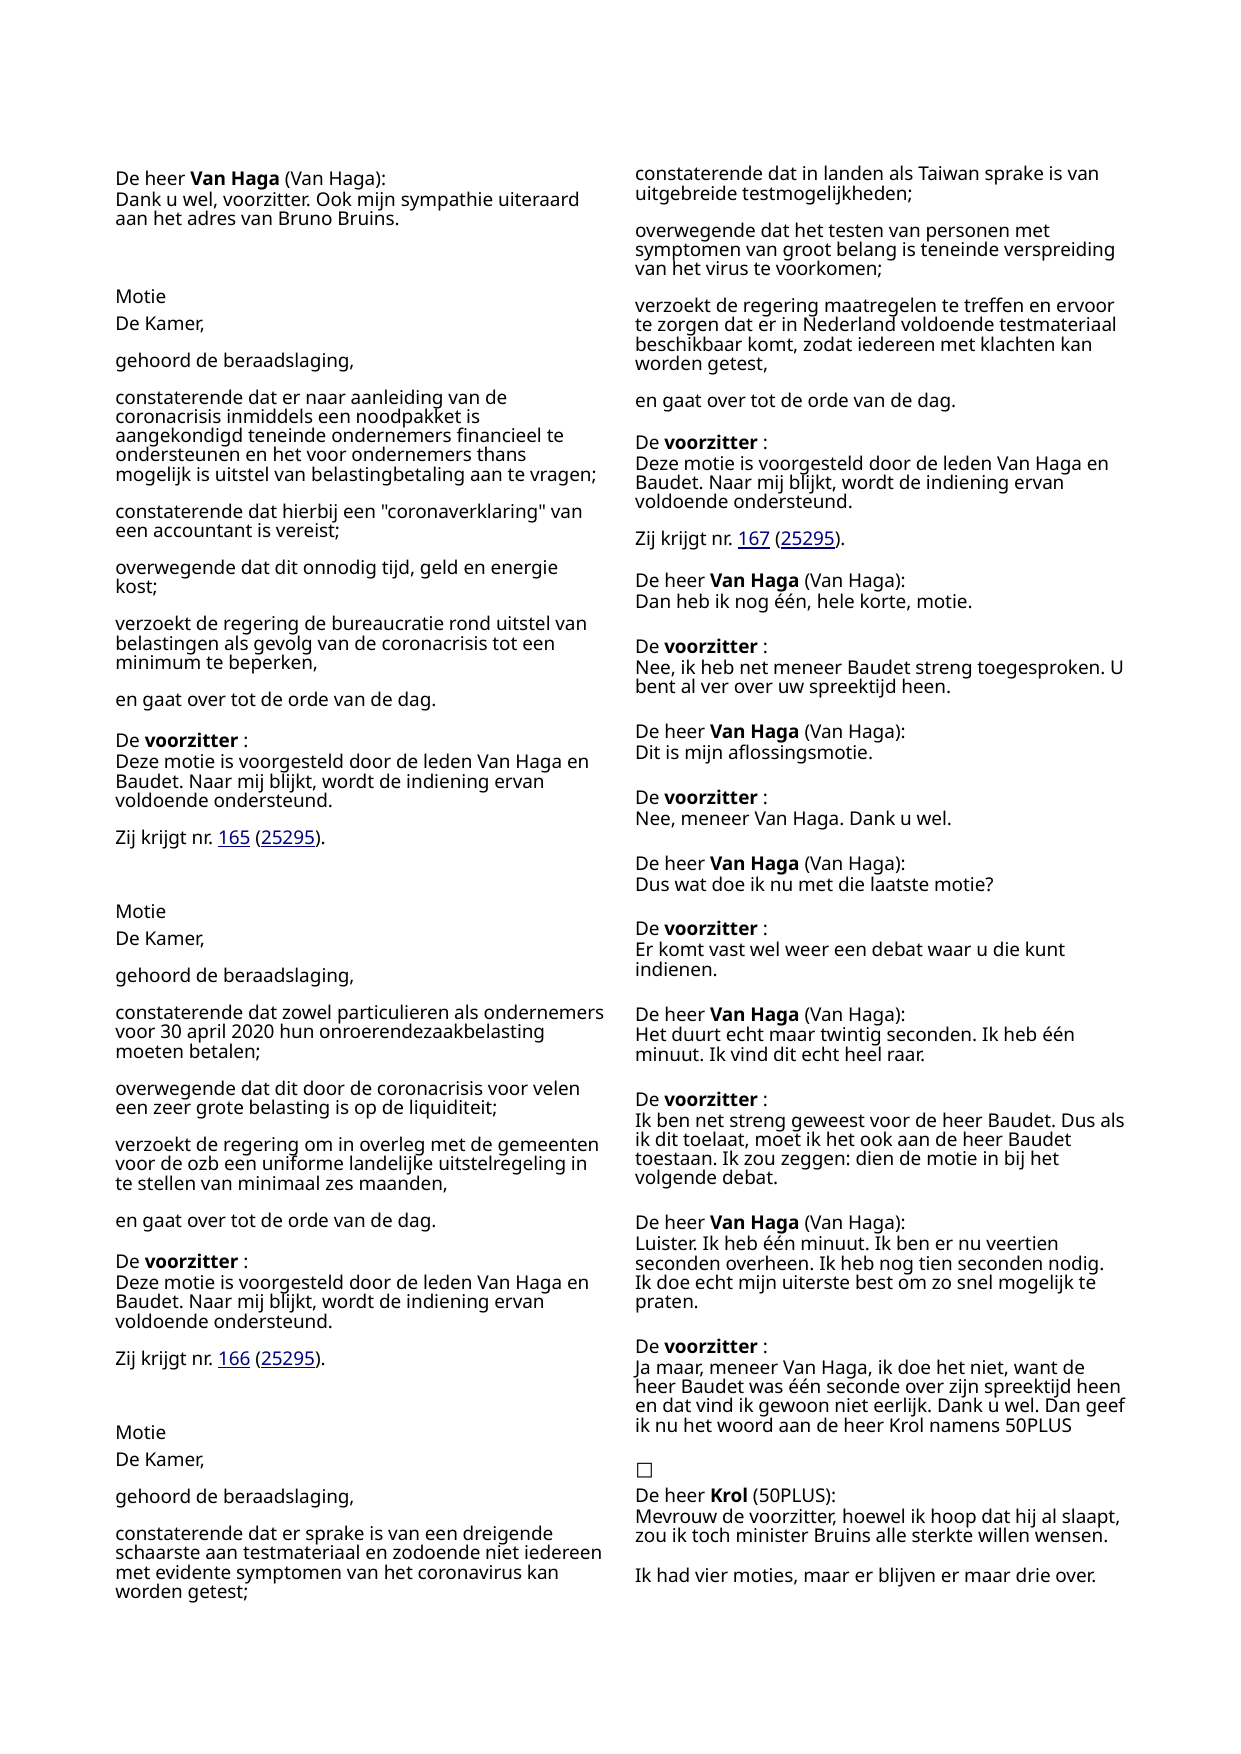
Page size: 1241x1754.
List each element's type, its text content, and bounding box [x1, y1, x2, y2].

text overwegende dat dit door de coronacrisis voor velen een zeer grote belasting is op de liquiditeit; [115, 1080, 605, 1118]
text verzoekt de regering de bureaucratie rond uitstel van belastingen als gevolg van de coronacrisis tot een minimum te beperken, [115, 615, 605, 673]
text De heer Krol (50PLUS): [635, 1482, 1125, 1508]
text De heer Van Haga (Van Haga): [635, 1001, 1125, 1026]
text Ik had vier moties, maar er blijven er maar drie over. [635, 1567, 1125, 1587]
text De heer Van Haga (Van Haga): [635, 1209, 1125, 1235]
text Ik ben net streng geweest voor de heer Baudet. Dus als ik dit toelaat, moet ik het ook aan de heer Baudet toestaan. Ik zou zeggen: dien de motie in bij het volgende debat. [635, 1112, 1125, 1189]
text De heer Van Haga (Van Haga): [635, 718, 1125, 744]
text verzoekt de regering maatregelen te treffen en ervoor te zorgen dat er in Nederland voldoende testmateriaal beschikbaar komt, zodat iedereen met klachten kan worden getest, [635, 297, 1125, 374]
text Mevrouw de voorzitter, hoewel ik hoop dat hij al slaapt, zou ik toch minister Bruins alle sterkte willen wensen. [635, 1508, 1125, 1547]
text overwegende dat dit onnodig tijd, geld en energie kost; [115, 559, 605, 597]
text De voorzitter : [635, 633, 1125, 659]
text Het duurt echt maar twintig seconden. Ik heb één minuut. Ik vind dit echt heel raar. [635, 1026, 1125, 1065]
text Nee, ik heb net meneer Baudet streng toegesproken. U bent al ver over uw spreektijd heen. [635, 659, 1125, 697]
text Nee, meneer Van Haga. Dank u wel. [635, 810, 1125, 829]
text gehoord de beraadslaging, [115, 967, 605, 987]
text Motie [115, 899, 605, 924]
text De Kamer, [115, 1451, 605, 1470]
text ⬜ [635, 1457, 1125, 1482]
text De voorzitter : [115, 1248, 605, 1274]
text Zij krijgt nr. 167 (25295). [635, 530, 1125, 549]
text Dank u wel, voorzitter. Ook mijn sympathie uiteraard aan het adres van Bruno Bruins. [115, 191, 605, 229]
text Ja maar, meneer Van Haga, ik doe het niet, want de heer Baudet was één seconde over zijn spreektijd heen en dat vind ik gewoon niet eerlijk. Dank u wel. Dan geef ik nu het woord aan de heer Krol namens 50PLUS [635, 1359, 1125, 1436]
text De voorzitter : [635, 429, 1125, 454]
text Deze motie is voorgesteld door de leden Van Haga en Baudet. Naar mij blijkt, wordt de indiening ervan voldoende ondersteund. [115, 753, 605, 811]
text De voorzitter : [635, 784, 1125, 810]
text De voorzitter : [635, 1333, 1125, 1359]
text De voorzitter : [635, 916, 1125, 941]
text Zij krijgt nr. 165 (25295). [115, 829, 605, 848]
text constaterende dat er naar aanleiding van de coronacrisis inmiddels een noodpakket is aangekondigd teneinde ondernemers financieel te ondersteunen en het voor ondernemers thans mogelijk is uitstel van belastingbetaling aan te vragen; [115, 389, 605, 485]
text Dan heb ik nog één, hele korte, motie. [635, 593, 1125, 612]
text Motie [115, 283, 605, 309]
text Luister. Ik heb één minuut. Ik ben er nu veertien seconden overheen. Ik heb nog tien seconden nodig. Ik doe echt mijn uiterste best om zo snel mogelijk te praten. [635, 1235, 1125, 1312]
text De heer Van Haga (Van Haga): [115, 165, 605, 191]
text Motie [115, 1419, 605, 1445]
text constaterende dat hierbij een "coronaverklaring" van een accountant is vereist; [115, 503, 605, 541]
text Dus wat doe ik nu met die laatste motie? [635, 876, 1125, 895]
text verzoekt de regering om in overleg met de gemeenten voor de ozb een uniforme landelijke uitstelregeling in te stellen van minimaal zes maanden, [115, 1136, 605, 1194]
text Deze motie is voorgesteld door de leden Van Haga en Baudet. Naar mij blijkt, wordt de indiening ervan voldoende ondersteund. [115, 1274, 605, 1332]
text en gaat over tot de orde van de dag. [115, 1212, 605, 1231]
text constaterende dat er sprake is van een dreigende schaarste aan testmateriaal en zodoende niet iedereen met evidente symptomen van het coronavirus kan worden getest; [115, 1525, 605, 1602]
text De voorzitter : [635, 1086, 1125, 1112]
text en gaat over tot de orde van de dag. [115, 691, 605, 710]
text De Kamer, [115, 930, 605, 949]
text Deze motie is voorgesteld door de leden Van Haga en Baudet. Naar mij blijkt, wordt de indiening ervan voldoende ondersteund. [635, 454, 1125, 512]
text De Kamer, [115, 315, 605, 334]
text gehoord de beraadslaging, [115, 1488, 605, 1507]
text Er komt vast wel weer een debat waar u die kunt indienen. [635, 941, 1125, 980]
text en gaat over tot de orde van de dag. [635, 392, 1125, 411]
text Dit is mijn aflossingsmotie. [635, 744, 1125, 763]
text gehoord de beraadslaging, [115, 352, 605, 371]
text De heer Van Haga (Van Haga): [635, 567, 1125, 593]
text De voorzitter : [115, 728, 605, 753]
text overwegende dat het testen van personen met symptomen van groot belang is teneinde verspreiding van het virus te voorkomen; [635, 222, 1125, 279]
text constaterende dat zowel particulieren als ondernemers voor 30 april 2020 hun onroerendezaakbelasting moeten betalen; [115, 1004, 605, 1062]
text constaterende dat in landen als Taiwan sprake is van uitgebreide testmogelijkheden; [635, 165, 1125, 204]
text Zij krijgt nr. 166 (25295). [115, 1350, 605, 1369]
text De heer Van Haga (Van Haga): [635, 850, 1125, 876]
